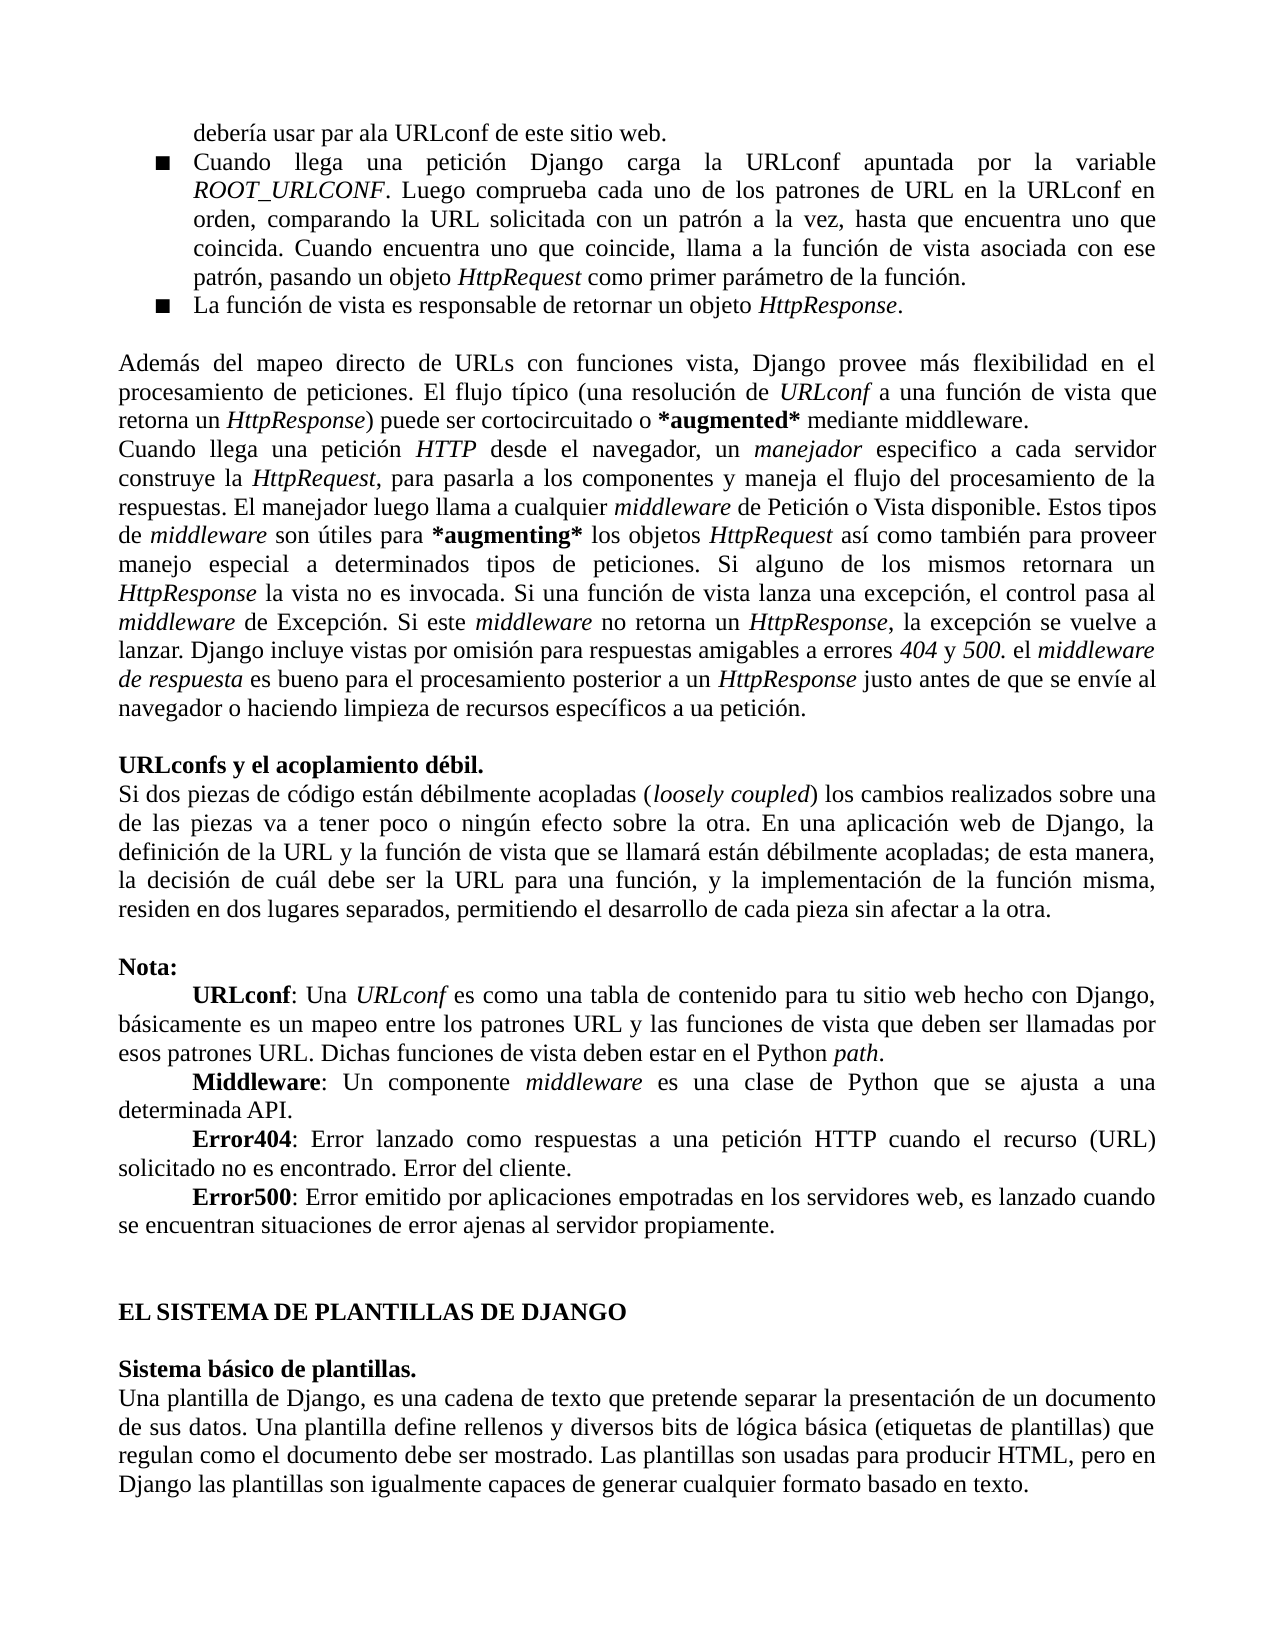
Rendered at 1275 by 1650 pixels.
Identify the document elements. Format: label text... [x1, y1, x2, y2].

text Una plantilla de Django, es una cadena de texto que pretende separar la presentación de un documento de sus datos. Una plantilla define rellenos y diversos bits de lógica básica (etiquetas de plantillas) que regulan como el documento debe ser mostrado. Las plantillas son usadas para producir HTML, pero en Django las plantillas son igualmente capaces de generar cualquier formato basado en texto. [118, 1383, 1157, 1498]
text Cuando llega una petición HTTP desde el navegador, un manejador especifico a cada servidor construye la HttpRequest, para pasarla a los componentes y maneja el flujo del procesamiento de la respuestas. El manejador luego llama a cualquier middleware de Petición o Vista disponible. Estos tipos de middleware son útiles para *augmenting* los objetos HttpRequest así como también para proveer manejo especial a determinados tipos de peticiones. Si alguno de los mismos retornara un HttpResponse la vista no es invocada. Si una función de vista lanza una excepción, el control pasa al middleware de Excepción. Si este middleware no retorna un HttpResponse, la excepción se vuelve a lanzar. Django incluye vistas por omisión para respuestas amigables a errores 404 y 500. el middleware de respuesta es bueno para el procesamiento posterior a un HttpResponse justo antes de que se envíe al navegador o haciendo limpieza de recursos específicos a ua petición. [118, 434, 1157, 722]
text Si dos piezas de código están débilmente acopladas (loosely coupled) los cambios realizados sobre una de las piezas va a tener poco o ningún efecto sobre la otra. En una aplicación web de Django, la definición de la URL y la función de vista que se llamará están débilmente acopladas; de esta manera, la decisión de cuál debe ser la URL para una función, y la implementación de la función misma, residen en dos lugares separados, permitiendo el desarrollo de cada pieza sin afectar a la otra. [118, 779, 1157, 923]
list Cuando llega una petición Django carga la URLconf apuntada por la variable ROOT_URLCONF. Luego comprueba cada uno de los patrones de URL en la URLconf en orden, comparando la URL solicitada con un patrón a la vez, hasta que encuentra uno que coincida. Cuando encuentra uno que coincide, llama a la función de vista asociada con ese patrón, pasando un objeto HttpRequest como primer parámetro de la función. [156, 147, 1157, 291]
text URLconf: Una URLconf es como una tabla de contenido para tu sitio web hecho con Django, básicamente es un mapeo entre los patrones URL y las funciones de vista que deben ser llamadas por esos patrones URL. Dichas funciones de vista deben estar en el Python path. [118, 981, 1157, 1067]
list La función de vista es responsable de retornar un objeto HttpResponse. [156, 291, 1157, 319]
list debería usar par ala URLconf de este sitio web. [156, 118, 1157, 147]
text Error404: Error lanzado como respuestas a una petición HTTP cuando el recurso (URL) solicitado no es encontrado. Error del cliente. [118, 1124, 1157, 1182]
text URLconfs y el acoplamiento débil. [118, 751, 1157, 779]
text Middleware: Un componente middleware es una clase de Python que se ajusta a una determinada API. [118, 1067, 1157, 1124]
text Nota: [118, 952, 1157, 981]
text EL SISTEMA DE PLANTILLAS DE DJANGO [118, 1297, 1157, 1326]
text Error500: Error emitido por aplicaciones empotradas en los servidores web, es lanzado cuando se encuentran situaciones de error ajenas al servidor propiamente. [118, 1182, 1157, 1239]
text Además del mapeo directo de URLs con funciones vista, Django provee más flexibilidad en el procesamiento de peticiones. El flujo típico (una resolución de URLconf a una función de vista que retorna un HttpResponse) puede ser cortocircuitado o *augmented* mediante middleware. [118, 348, 1157, 434]
text Sistema básico de plantillas. [118, 1354, 1157, 1383]
